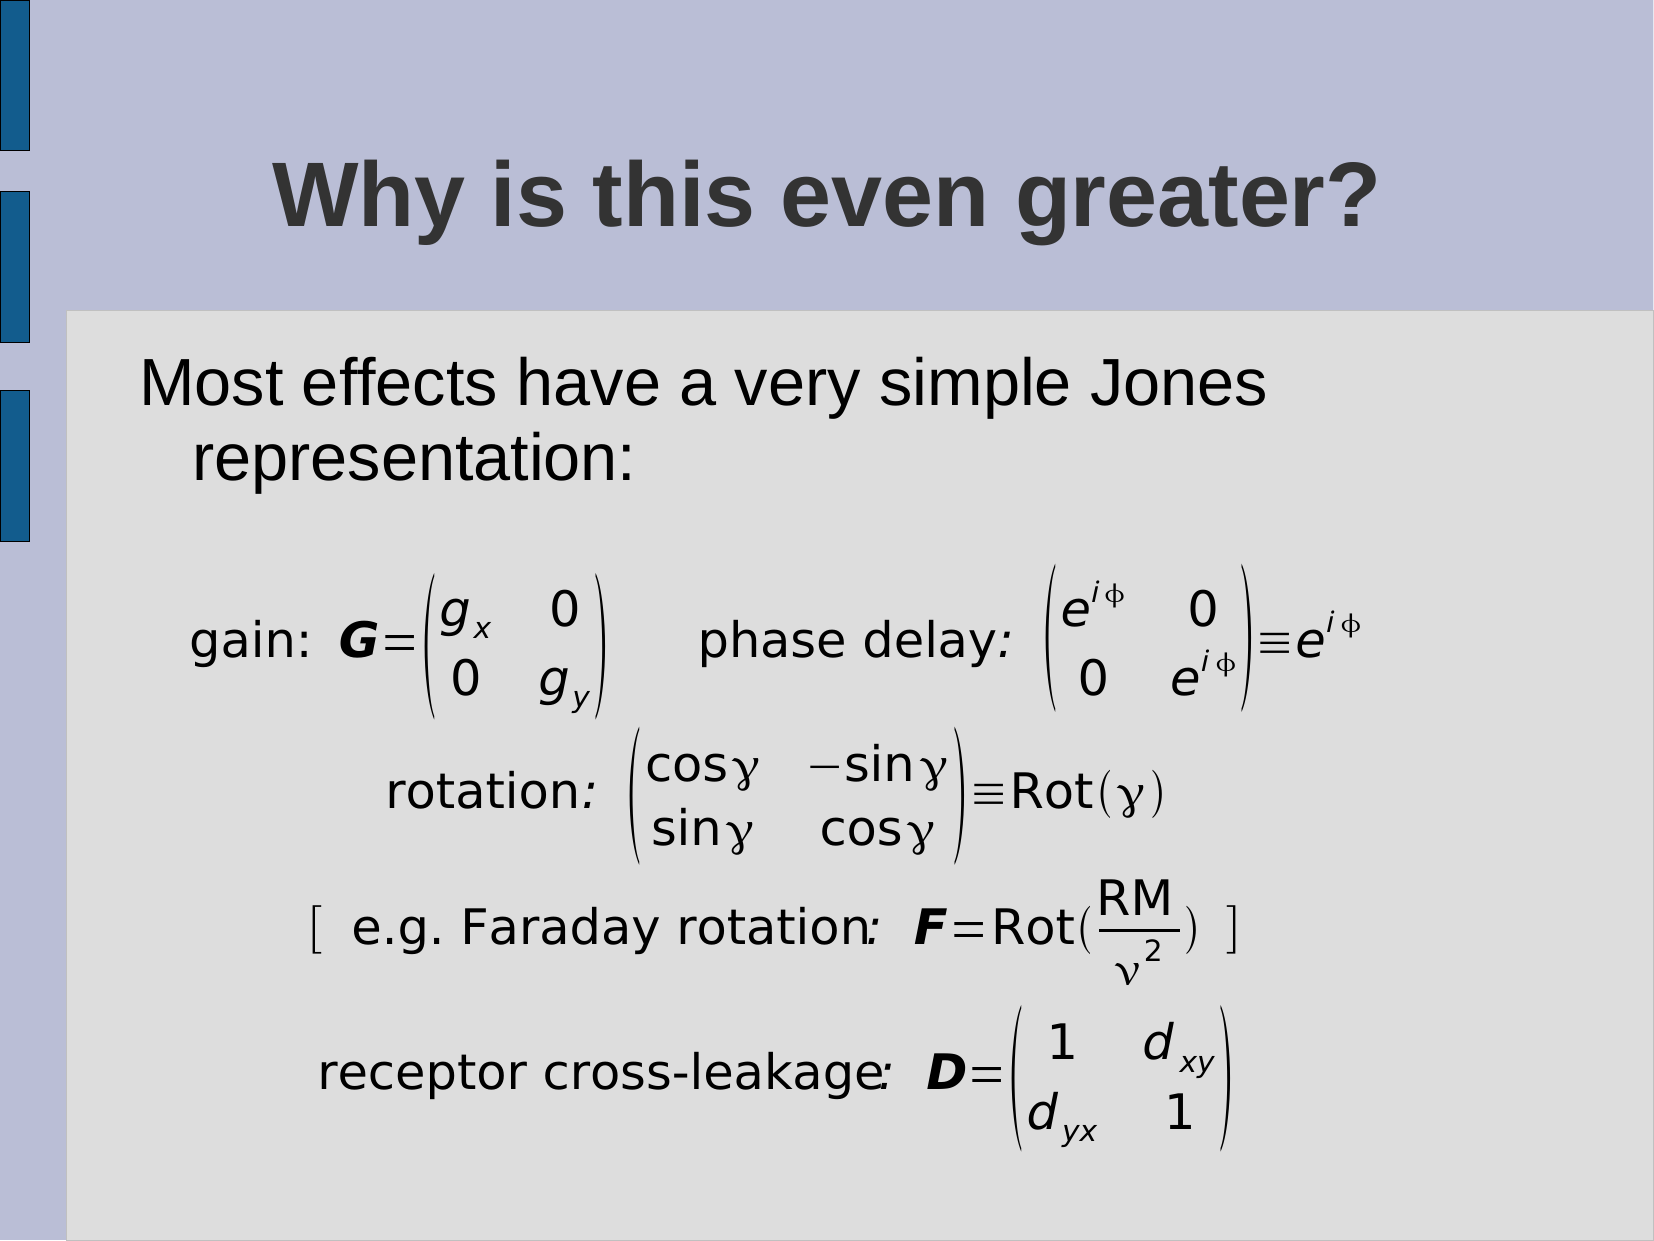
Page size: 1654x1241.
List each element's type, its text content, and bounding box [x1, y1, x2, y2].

chart [182, 561, 1367, 1155]
title Why is this even greater? [121, 91, 1534, 299]
list Most effects have a very simple Jones representation: [121, 344, 1534, 562]
